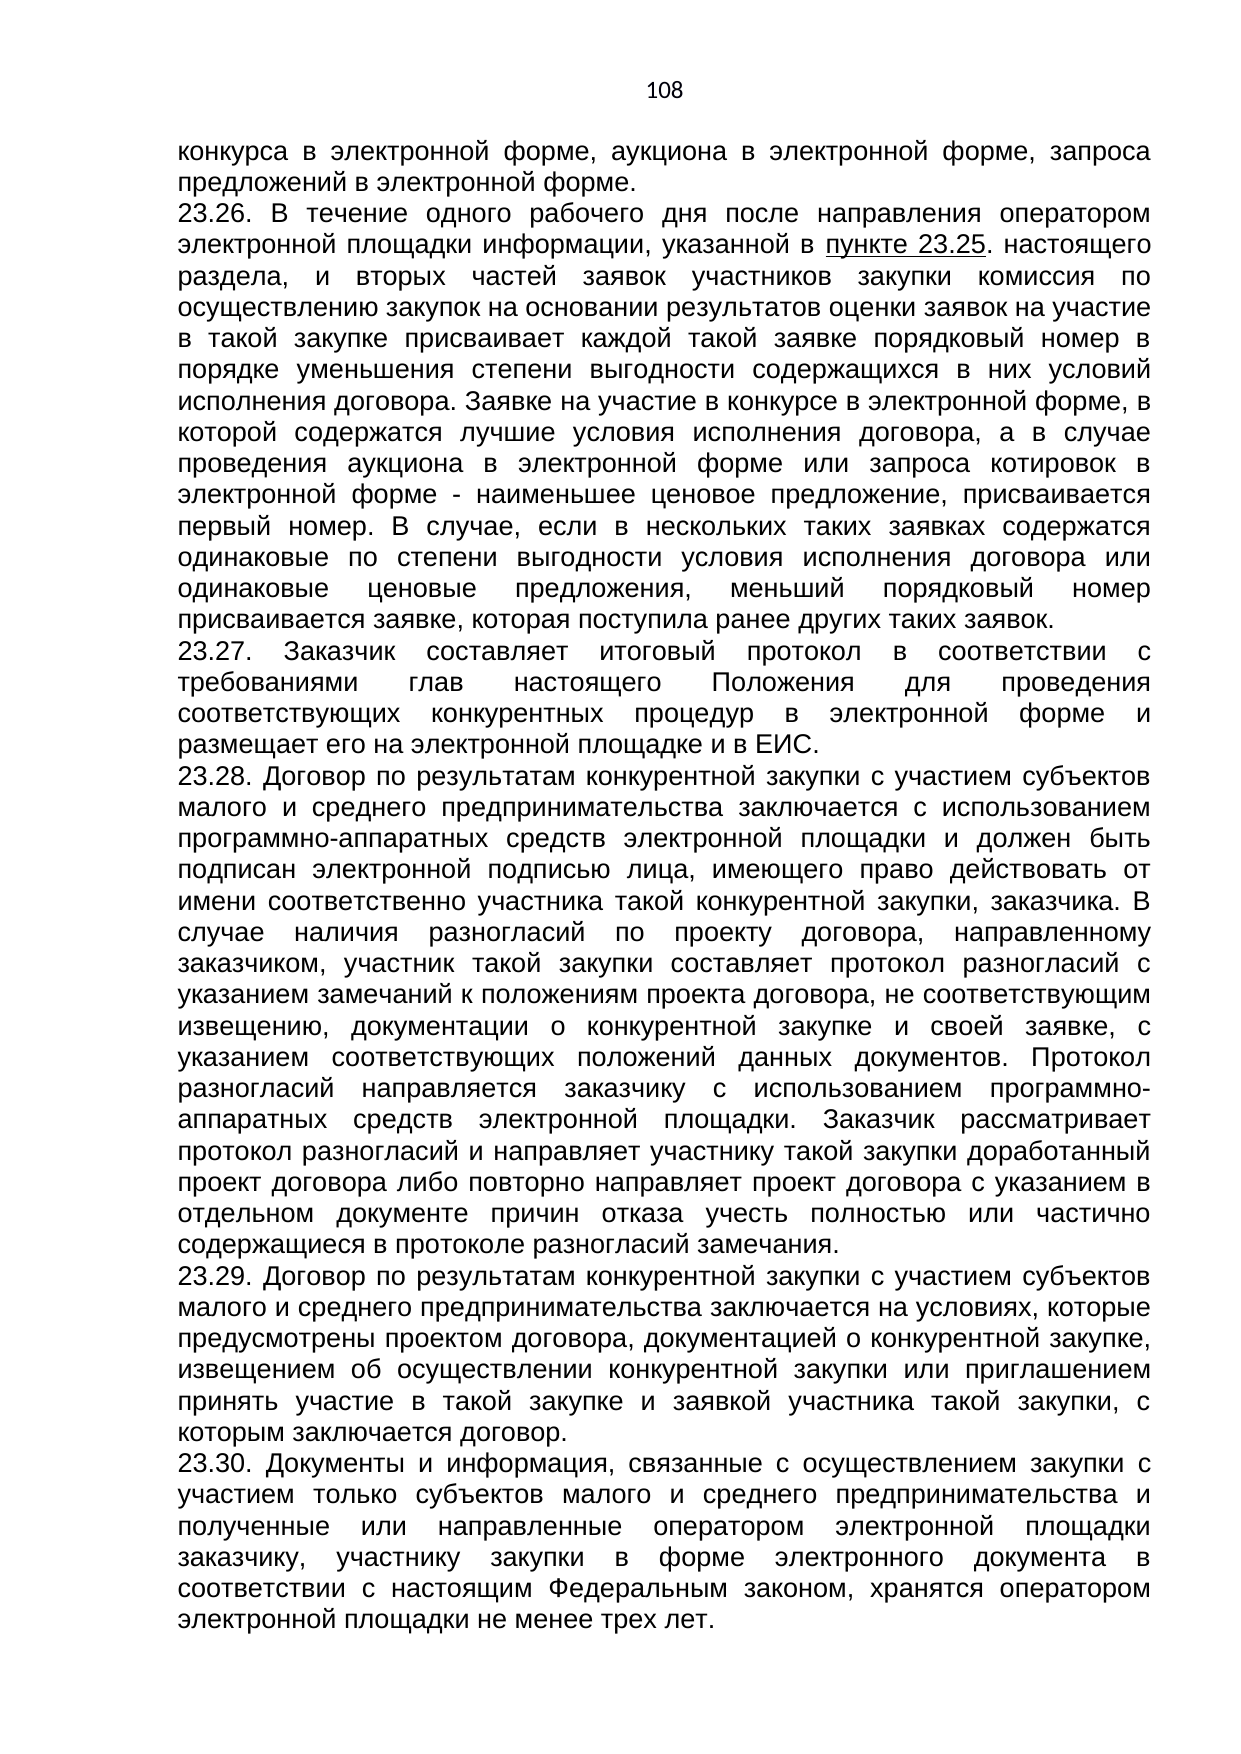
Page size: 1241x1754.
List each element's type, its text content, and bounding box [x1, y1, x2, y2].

text конкурса в электронной форме, аукциона в электронной форме, запроса предложений в электронной форме. [177, 135, 1152, 197]
text 23.29. Договор по результатам конкурентной закупки с участием субъектов малого и среднего предпринимательства заключается на условиях, которые предусмотрены проектом договора, документацией о конкурентной закупке, извещением об осуществлении конкурентной закупки или приглашением принять участие в такой закупке и заявкой участника такой закупки, с которым заключается договор. [177, 1260, 1152, 1447]
text 23.30. Документы и информация, связанные с осуществлением закупки с участием только субъектов малого и среднего предпринимательства и полученные или направленные оператором электронной площадки заказчику, участнику закупки в форме электронного документа в соответствии с настоящим Федеральным законом, хранятся оператором электронной площадки не менее трех лет. [177, 1447, 1152, 1635]
text 23.28. Договор по результатам конкурентной закупки с участием субъектов малого и среднего предпринимательства заключается с использованием программно-аппаратных средств электронной площадки и должен быть подписан электронной подписью лица, имеющего право действовать от имени соответственно участника такой конкурентной закупки, заказчика. В случае наличия разногласий по проекту договора, направленному заказчиком, участник такой закупки составляет протокол разногласий с указанием замечаний к положениям проекта договора, не соответствующим извещению, документации о конкурентной закупке и своей заявке, с указанием соответствующих положений данных документов. Протокол разногласий направляется заказчику с использованием программно-аппаратных средств электронной площадки. Заказчик рассматривает протокол разногласий и направляет участнику такой закупки доработанный проект договора либо повторно направляет проект договора с указанием в отдельном документе причин отказа учесть полностью или частично содержащиеся в протоколе разногласий замечания. [177, 760, 1152, 1260]
text 23.26. В течение одного рабочего дня после направления оператором электронной площадки информации, указанной в пункте 23.25. настоящего раздела, и вторых частей заявок участников закупки комиссия по осуществлению закупок на основании результатов оценки заявок на участие в такой закупке присваивает каждой такой заявке порядковый номер в порядке уменьшения степени выгодности содержащихся в них условий исполнения договора. Заявке на участие в конкурсе в электронной форме, в которой содержатся лучшие условия исполнения договора, а в случае проведения аукциона в электронной форме или запроса котировок в электронной форме - наименьшее ценовое предложение, присваивается первый номер. В случае, если в нескольких таких заявках содержатся одинаковые по степени выгодности условия исполнения договора или одинаковые ценовые предложения, меньший порядковый номер присваивается заявке, которая поступила ранее других таких заявок. [177, 197, 1152, 635]
text 23.27. Заказчик составляет итоговый протокол в соответствии с требованиями глав настоящего Положения для проведения соответствующих конкурентных процедур в электронной форме и размещает его на электронной площадке и в ЕИС. [177, 635, 1152, 760]
